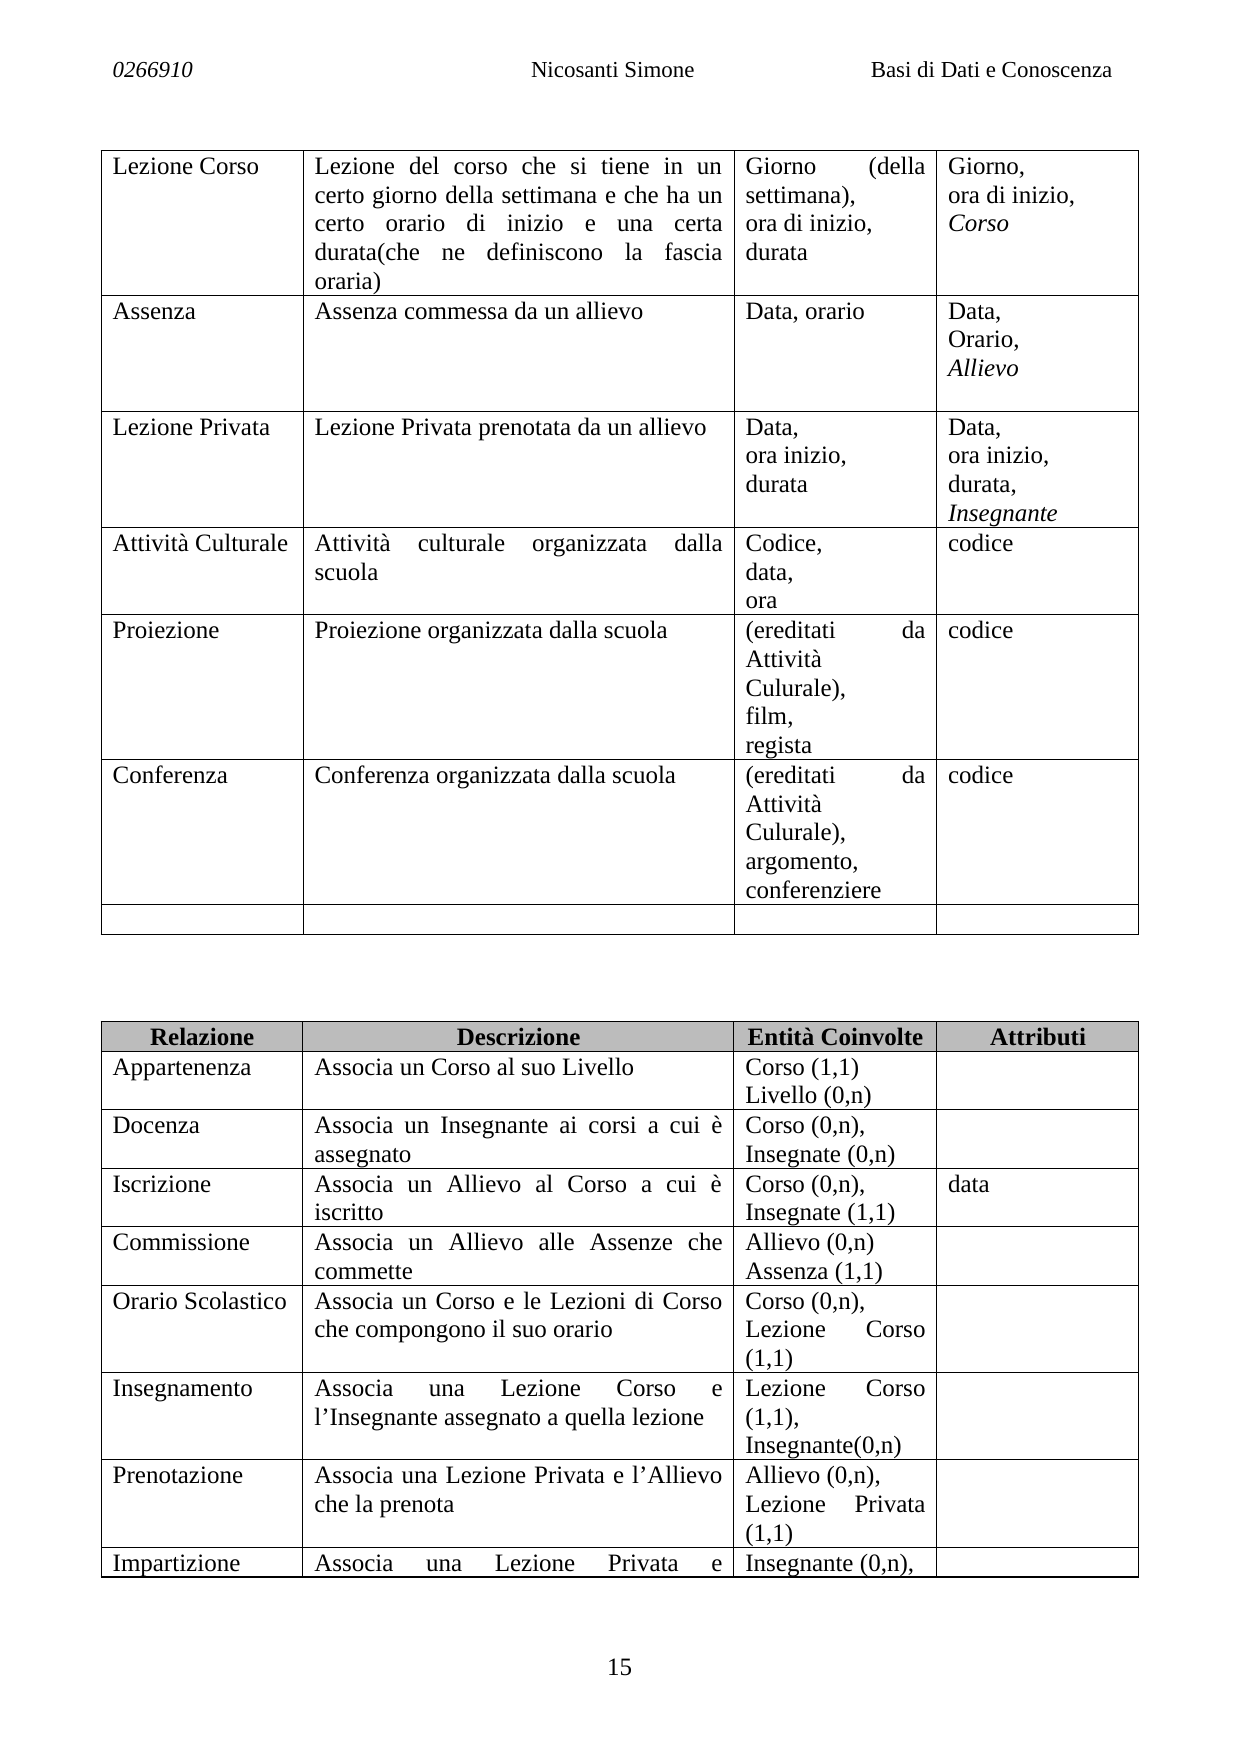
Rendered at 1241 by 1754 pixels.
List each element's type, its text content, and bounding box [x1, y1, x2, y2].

table_cell Data, ora inizio, durata, Insegnante [937, 412, 1138, 527]
table_cell Data, orario [735, 296, 936, 411]
table_cell Conferenza organizzata dalla scuola [304, 760, 734, 904]
table_cell Associa un Insegnante ai corsi a cui è assegnato [303, 1110, 733, 1168]
table_cell codice [937, 760, 1138, 904]
table_cell Associa un Allievo al Corso a cui è iscritto [303, 1169, 733, 1226]
table_cell [937, 1373, 1138, 1459]
table_cell Associa un Allievo alle Assenze che commette [303, 1227, 733, 1285]
table_cell Lezione Privata prenotata da un allievo [304, 412, 734, 527]
table_cell Conferenza [102, 760, 303, 904]
table_cell [735, 905, 936, 933]
table_cell Allievo (0,n), Lezione Privata (1,1) [734, 1460, 936, 1547]
table_cell Codice, data, ora [735, 528, 936, 614]
table_header Descrizione [303, 1022, 733, 1051]
table_cell Insegnante (0,n), [734, 1548, 936, 1576]
table_cell Associa una Lezione Privata e l’Allievo che la prenota [303, 1460, 733, 1547]
table_cell Associa una Lezione Corso e l’Insegnante assegnato a quella lezione [303, 1373, 733, 1459]
table_cell Lezione Corso (1,1), Insegnante(0,n) [734, 1373, 936, 1459]
table_cell Giorno, ora di inizio, Corso [937, 151, 1138, 295]
table_cell Commissione [102, 1227, 302, 1285]
table_cell [304, 905, 734, 933]
table_cell Assenza [102, 296, 303, 411]
table_cell Corso (0,n), Insegnate (0,n) [734, 1110, 936, 1168]
table_cell Corso (0,n), Lezione Corso (1,1) [734, 1286, 936, 1372]
table_cell [937, 1286, 1138, 1372]
table_cell (ereditati da Attività Culurale), film, regista [735, 615, 936, 759]
table_cell Allievo (0,n) Assenza (1,1) [734, 1227, 936, 1285]
table_cell Orario Scolastico [102, 1286, 302, 1372]
table_cell [102, 905, 303, 933]
table_cell Data, Orario, Allievo [937, 296, 1138, 411]
table_cell Appartenenza [102, 1052, 302, 1109]
table_cell Associa una Lezione Privata e [303, 1548, 733, 1576]
table_cell Proiezione organizzata dalla scuola [304, 615, 734, 759]
table_cell Corso (1,1) Livello (0,n) [734, 1052, 936, 1109]
table_cell (ereditati da Attività Culurale), argomento, conferenziere [735, 760, 936, 904]
table_cell Corso (0,n), Insegnate (1,1) [734, 1169, 936, 1226]
table_cell [937, 905, 1138, 933]
table_header Relazione [102, 1022, 302, 1051]
table_cell [937, 1052, 1138, 1109]
table_cell Giorno (della settimana), ora di inizio, durata [735, 151, 936, 295]
table_cell Associa un Corso al suo Livello [303, 1052, 733, 1109]
table_cell Iscrizione [102, 1169, 302, 1226]
table_cell [937, 1548, 1138, 1576]
table_cell Associa un Corso e le Lezioni di Corso che compongono il suo orario [303, 1286, 733, 1372]
table_cell Prenotazione [102, 1460, 302, 1547]
table_cell Docenza [102, 1110, 302, 1168]
table_cell [937, 1227, 1138, 1285]
table_cell Proiezione [102, 615, 303, 759]
table_cell codice [937, 615, 1138, 759]
table_cell codice [937, 528, 1138, 614]
table_header Attributi [937, 1022, 1138, 1051]
table_header Entità Coinvolte [734, 1022, 936, 1051]
table_cell Lezione Corso [102, 151, 303, 295]
table_cell Assenza commessa da un allievo [304, 296, 734, 411]
table_cell Insegnamento [102, 1373, 302, 1459]
table_cell Lezione Privata [102, 412, 303, 527]
table_cell Lezione del corso che si tiene in un certo giorno della settimana e che ha un certo orario di inizio e una certa durata(che ne definiscono la fascia oraria) [304, 151, 734, 295]
table_cell data [937, 1169, 1138, 1226]
table_cell [937, 1110, 1138, 1168]
table_cell Attività culturale organizzata dalla scuola [304, 528, 734, 614]
table_cell Attività Culturale [102, 528, 303, 614]
table_cell [937, 1460, 1138, 1547]
table_cell Impartizione [102, 1548, 302, 1576]
table_cell Data, ora inizio, durata [735, 412, 936, 527]
